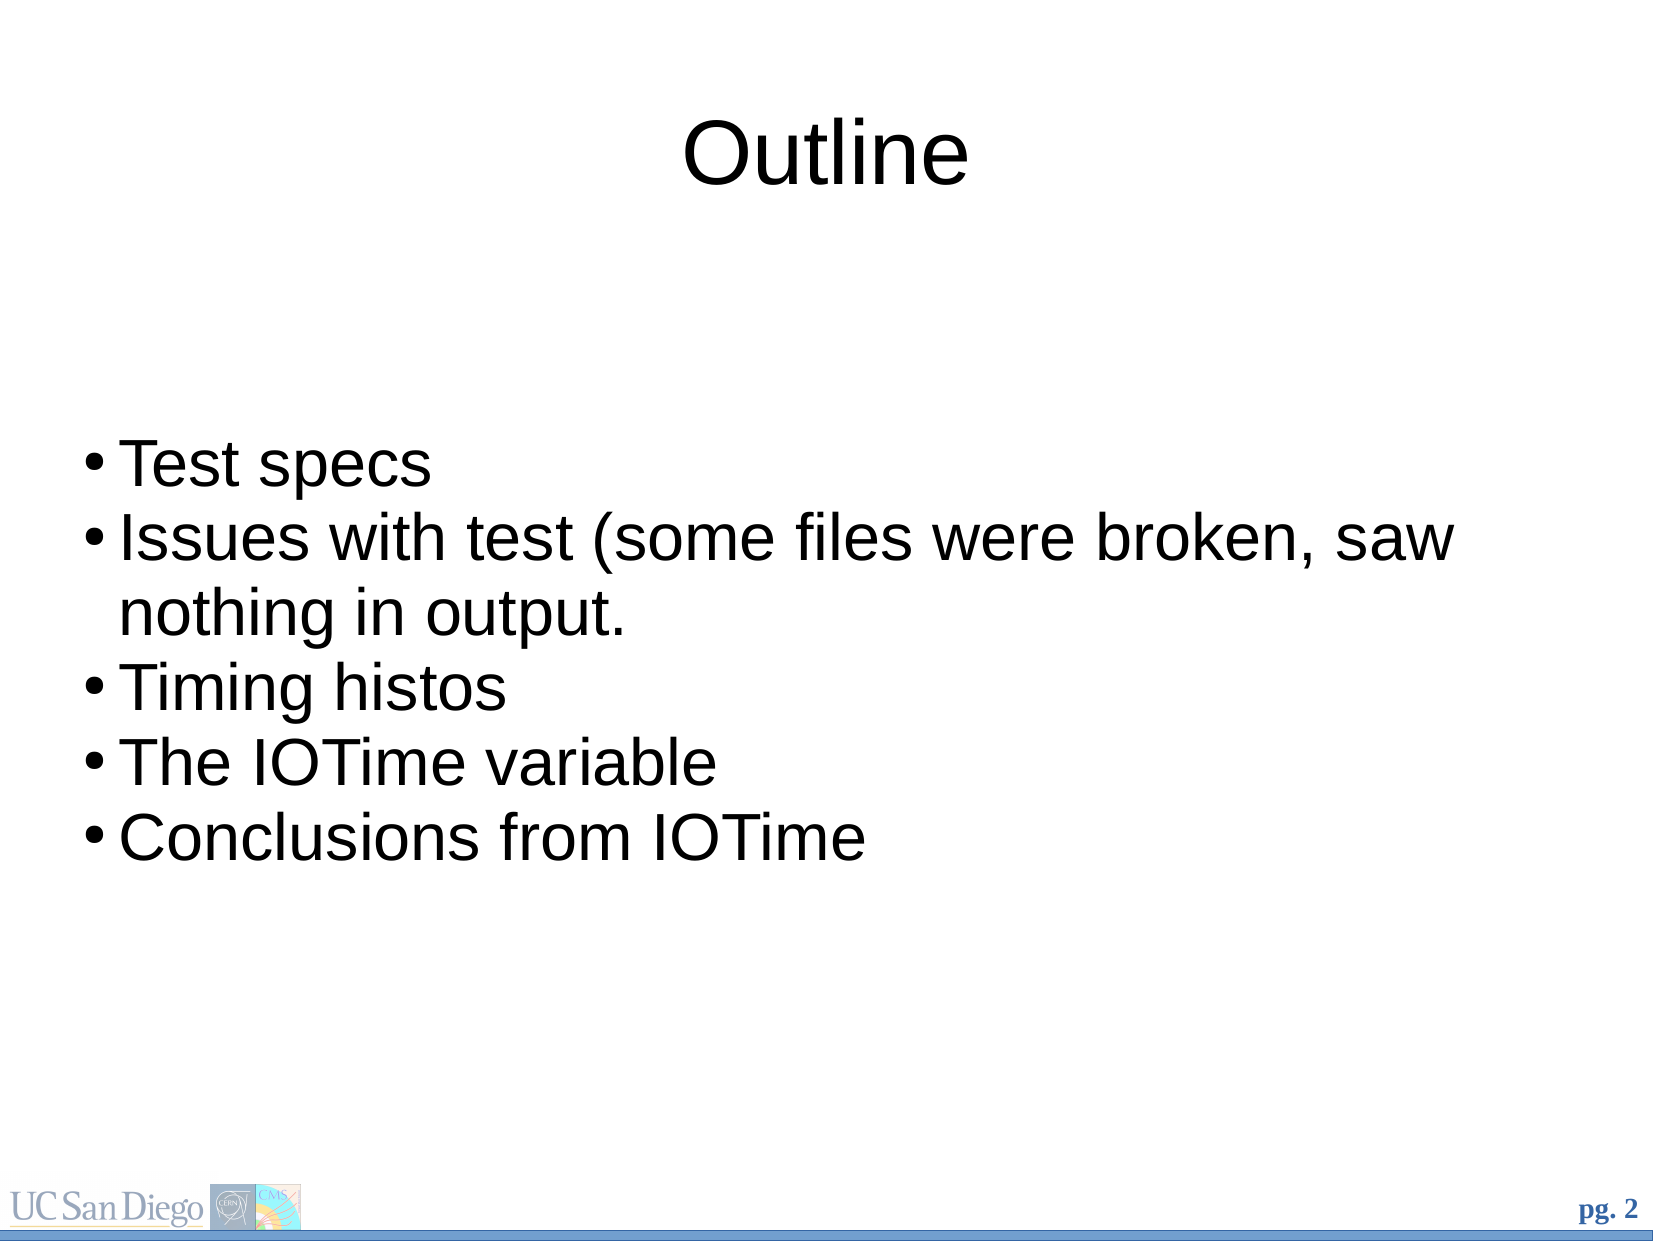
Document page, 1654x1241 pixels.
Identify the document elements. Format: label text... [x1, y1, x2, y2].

title Outline [82, 49, 1571, 257]
subtitle Test specs Issues with test (some files were broken, saw nothing in output. Timing histos The IOTime variable Conclusions from IOTime [82, 290, 1571, 1010]
